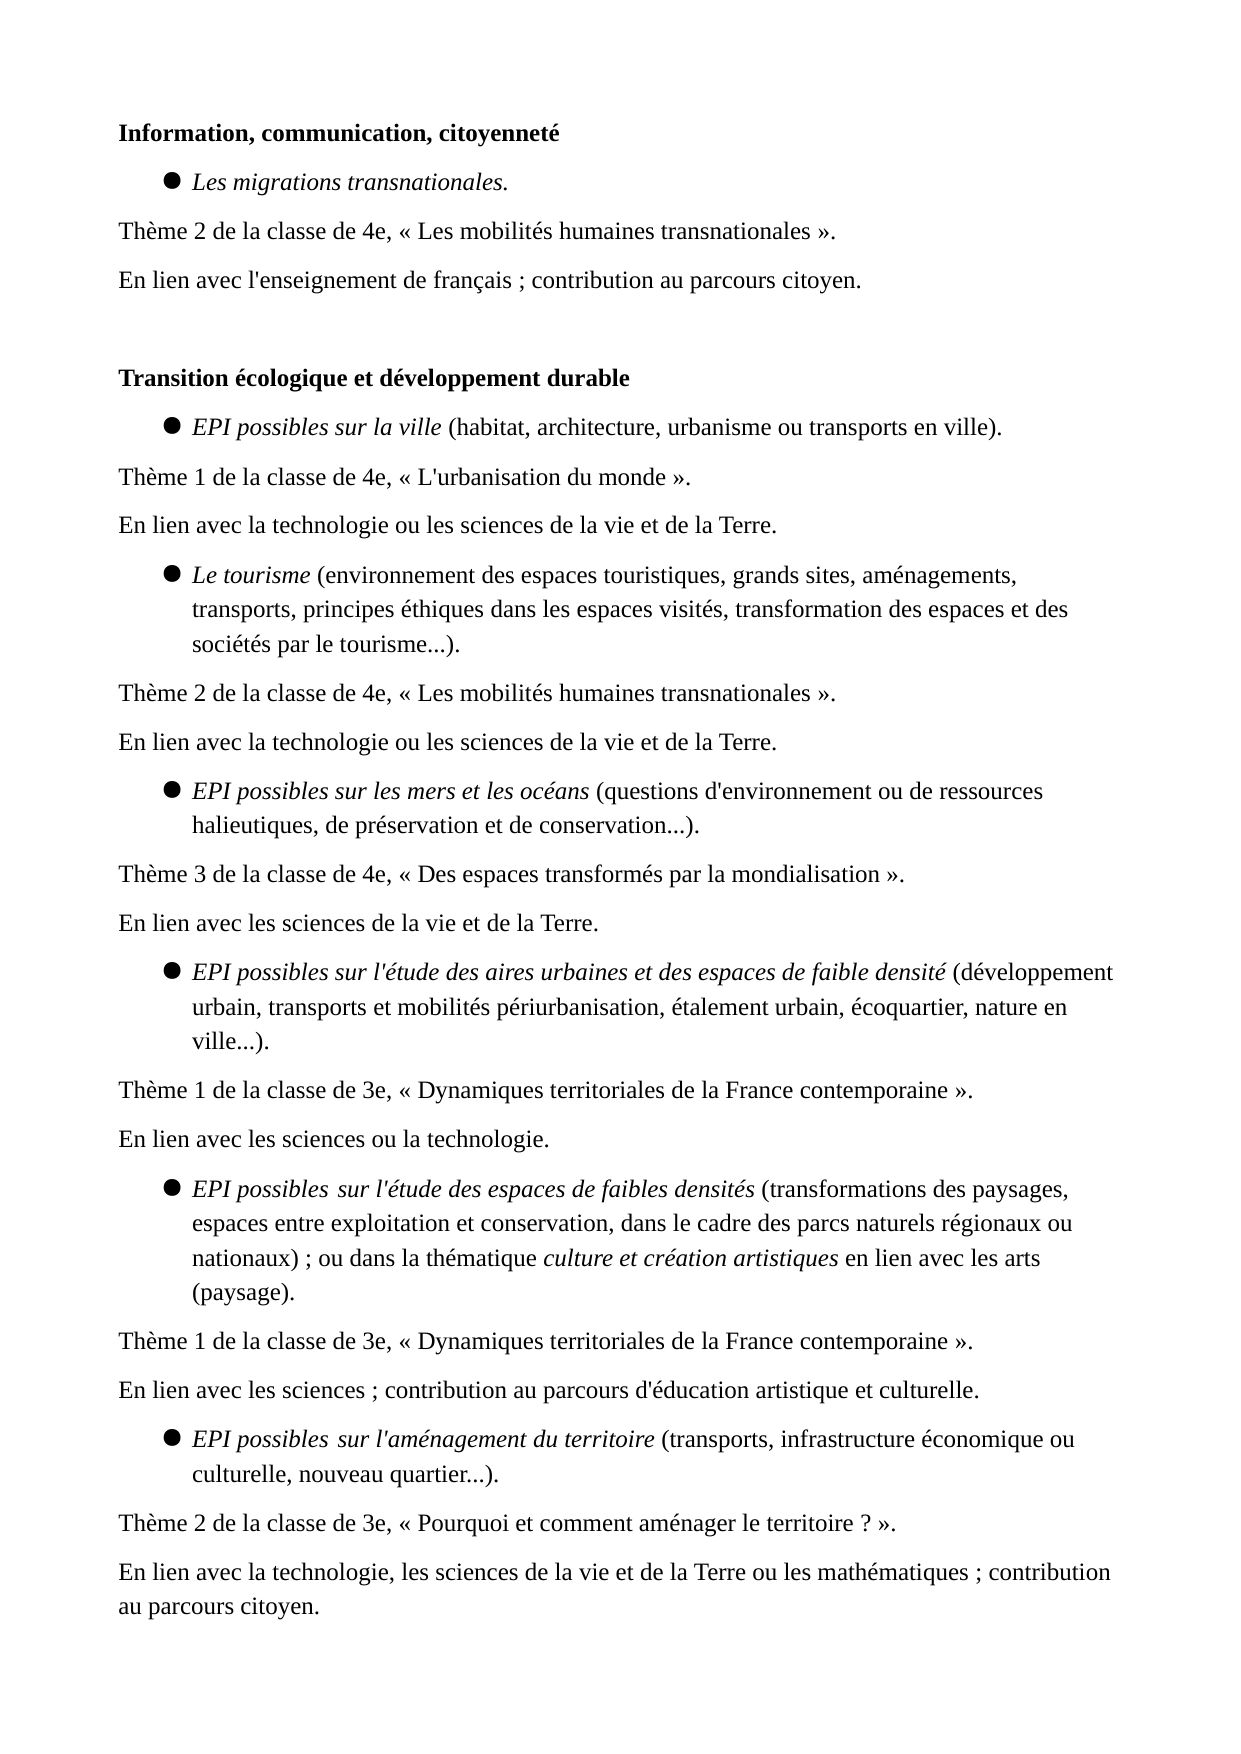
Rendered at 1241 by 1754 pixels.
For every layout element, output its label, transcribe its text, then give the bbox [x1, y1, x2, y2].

text En lien avec l'enseignement de français ; contribution au parcours citoyen. [118, 265, 1122, 294]
list Le tourisme (environnement des espaces touristiques, grands sites, aménagements, transports, principes éthiques dans les espaces visités, transformation des espaces et des sociétés par le tourisme...). [162, 560, 1122, 657]
text Thème 2 de la classe de 4e, « Les mobilités humaines transnationales ». [118, 216, 1122, 245]
list EPI possibles sur les mers et les océans (questions d'environnement ou de ressources halieutiques, de préservation et de conservation...). [162, 776, 1122, 839]
text Thème 1 de la classe de 3e, « Dynamiques territoriales de la France contemporaine ». [118, 1326, 1122, 1355]
text Transition écologique et développement durable [118, 363, 1122, 392]
text Thème 2 de la classe de 3e, « Pourquoi et comment aménager le territoire ? ». [118, 1508, 1122, 1537]
text Thème 2 de la classe de 4e, « Les mobilités humaines transnationales ». [118, 678, 1122, 706]
list EPI possibles sur l'étude des aires urbaines et des espaces de faible densité (développement urbain, transports et mobilités périurbanisation, étalement urbain, écoquartier, nature en ville...). [162, 957, 1122, 1055]
list EPI possibles sur l'aménagement du territoire (transports, infrastructure économique ou culturelle, nouveau quartier...). [162, 1424, 1122, 1487]
text En lien avec la technologie, les sciences de la vie et de la Terre ou les mathématiques ; contribution au parcours citoyen. [118, 1557, 1122, 1620]
text Information, communication, citoyenneté [118, 118, 1122, 147]
text En lien avec la technologie ou les sciences de la vie et de la Terre. [118, 727, 1122, 756]
text Thème 3 de la classe de 4e, « Des espaces transformés par la mondialisation ». [118, 859, 1122, 888]
text En lien avec la technologie ou les sciences de la vie et de la Terre. [118, 511, 1122, 539]
text Thème 1 de la classe de 3e, « Dynamiques territoriales de la France contemporaine ». [118, 1076, 1122, 1104]
list EPI possibles sur la ville (habitat, architecture, urbanisme ou transports en ville). [162, 412, 1122, 441]
list Les migrations transnationales. [162, 167, 1122, 196]
text Thème 1 de la classe de 4e, « L'urbanisation du monde ». [118, 462, 1122, 490]
text En lien avec les sciences ; contribution au parcours d'éducation artistique et culturelle. [118, 1375, 1122, 1404]
list EPI possibles sur l'étude des espaces de faibles densités (transformations des paysages, espaces entre exploitation et conservation, dans le cadre des parcs naturels régionaux ou nationaux) ; ou dans la thématique culture et création artistiques en lien avec les arts (paysage). [162, 1174, 1122, 1306]
text En lien avec les sciences de la vie et de la Terre. [118, 908, 1122, 937]
text En lien avec les sciences ou la technologie. [118, 1124, 1122, 1153]
